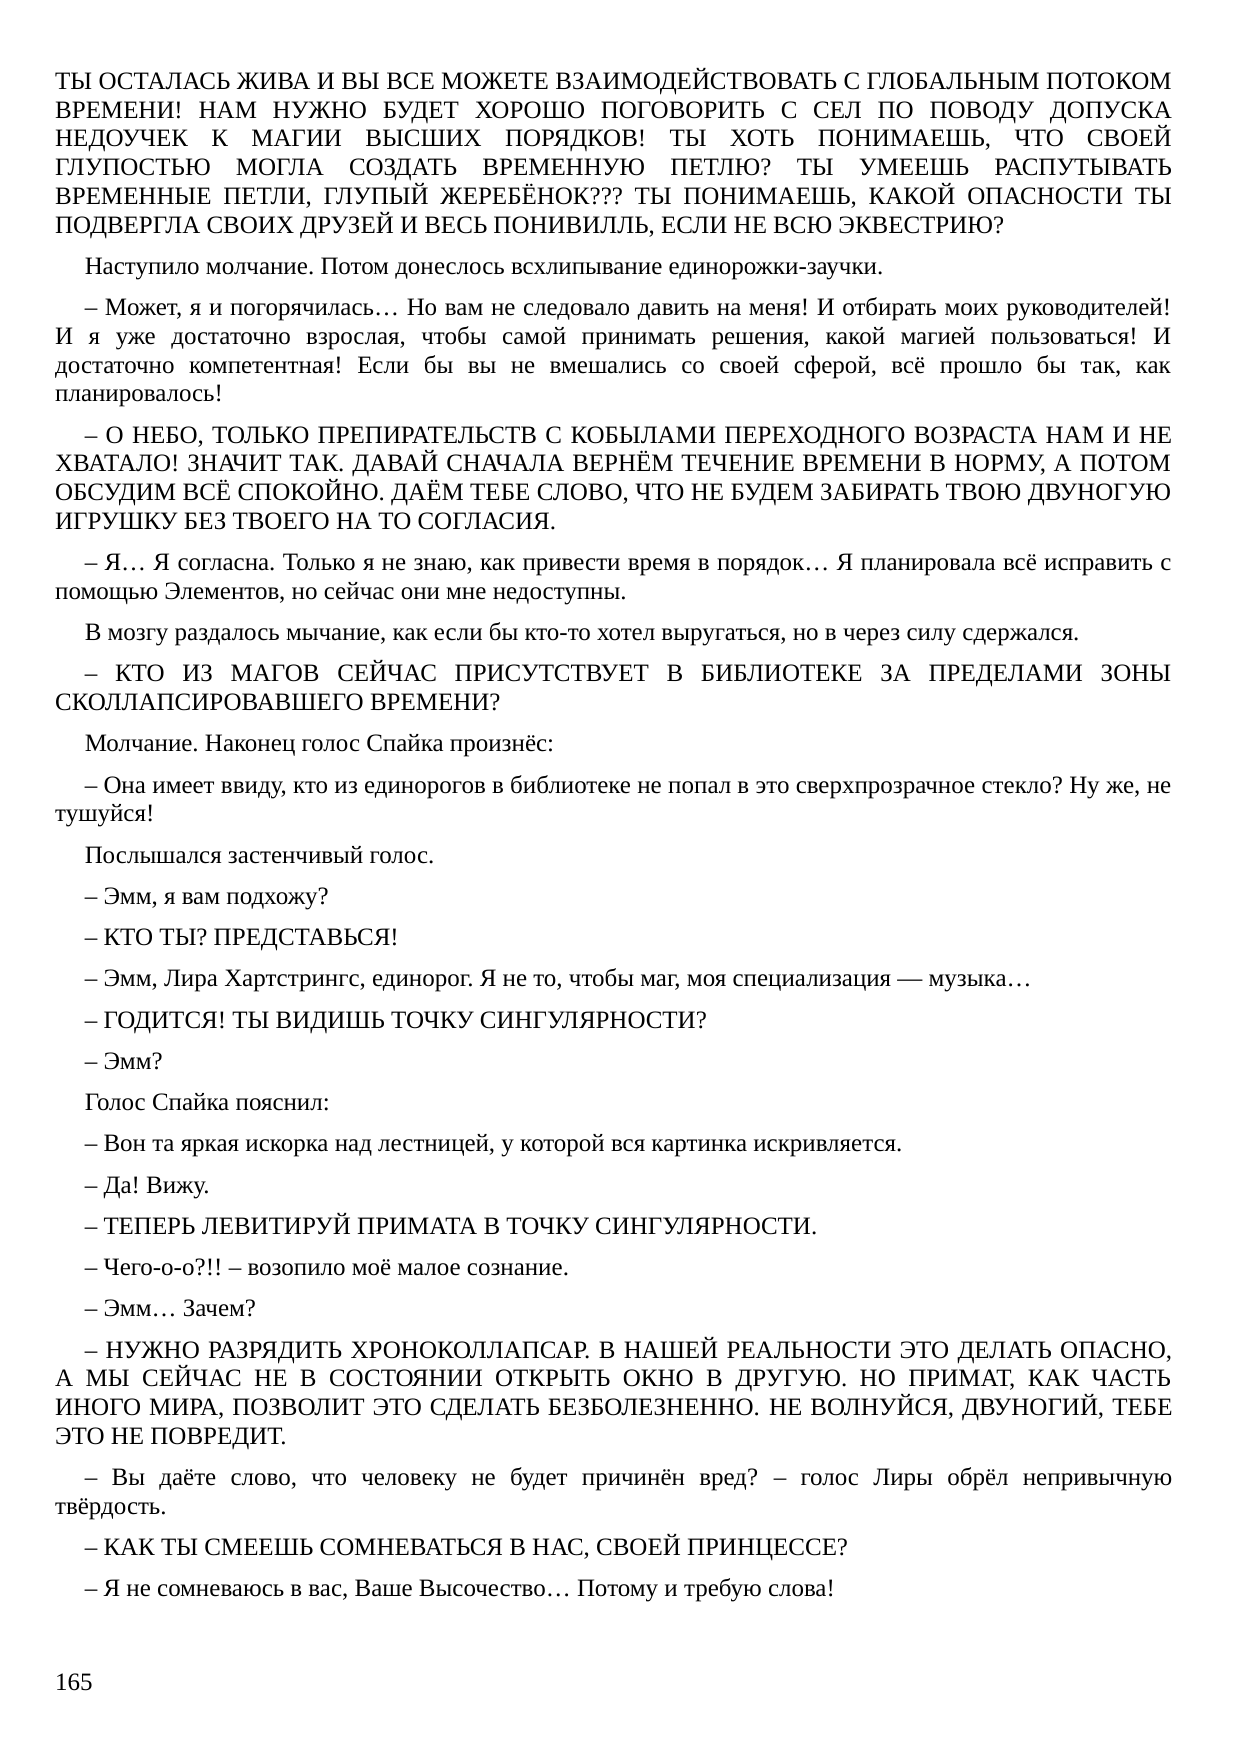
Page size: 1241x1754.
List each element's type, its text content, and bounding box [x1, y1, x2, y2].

text Голос Спайка пояснил: [55, 1087, 1173, 1116]
text – Эмм… Зачем? [55, 1293, 1173, 1322]
text – Я не сомневаюсь в вас, Ваше Высочество… Потому и требую слова! [55, 1573, 1173, 1602]
text – Эмм, Лира Хартстрингс, единорог. Я не то, чтобы маг, моя специализация — музыка… [55, 963, 1173, 992]
text Послышался застенчивый голос. [55, 840, 1173, 868]
text – Вон та яркая искорка над лестницей, у которой вся картинка искривляется. [55, 1128, 1173, 1157]
text Наступило молчание. Потом донеслось всхлипывание единорожки-заучки. [55, 251, 1173, 280]
text – Вы даёте слово, что человеку не будет причинён вред? – голос Лиры обрёл непривычную твёрдость. [55, 1462, 1173, 1520]
text – ГОДИТСЯ! ТЫ ВИДИШЬ ТОЧКУ СИНГУЛЯРНОСТИ? [55, 1005, 1173, 1033]
text – Эмм? [55, 1046, 1173, 1075]
text – ТЕПЕРЬ ЛЕВИТИРУЙ ПРИМАТА В ТОЧКУ СИНГУЛЯРНОСТИ. [55, 1211, 1173, 1240]
text В мозгу раздалось мычание, как если бы кто-то хотел выругаться, но в через силу сдержался. [55, 617, 1173, 646]
text – КТО ТЫ? ПРЕДСТАВЬСЯ! [55, 922, 1173, 951]
text – НУЖНО РАЗРЯДИТЬ ХРОНОКОЛЛАПСАР. В НАШЕЙ РЕАЛЬНОСТИ ЭТО ДЕЛАТЬ ОПАСНО, А МЫ СЕЙЧАС НЕ В СОСТОЯНИИ ОТКРЫТЬ ОКНО В ДРУГУЮ. НО ПРИМАТ, КАК ЧАСТЬ ИНОГО МИРА, ПОЗВОЛИТ ЭТО СДЕЛАТЬ БЕЗБОЛЕЗНЕННО. НЕ ВОЛНУЙСЯ, ДВУНОГИЙ, ТЕБЕ ЭТО НЕ ПОВРЕДИТ. [55, 1335, 1173, 1450]
text – Чего-о-о?!! – возопило моё малое сознание. [55, 1252, 1173, 1281]
text – Да! Вижу. [55, 1170, 1173, 1198]
text Молчание. Наконец голос Спайка произнёс: [55, 728, 1173, 757]
text – Может, я и погорячилась… Но вам не следовало давить на меня! И отбирать моих руководителей! И я уже достаточно взрослая, чтобы самой принимать решения, какой магией пользоваться! И достаточно компетентная! Если бы вы не вмешались со своей сферой, всё прошло бы так, как планировалось! [55, 292, 1173, 407]
text – КТО ИЗ МАГОВ СЕЙЧАС ПРИСУТСТВУЕТ В БИБЛИОТЕКЕ ЗА ПРЕДЕЛАМИ ЗОНЫ СКОЛЛАПСИРОВАВШЕГО ВРЕМЕНИ? [55, 658, 1173, 716]
text ТЫ ОСТАЛАСЬ ЖИВА И ВЫ ВСЕ МОЖЕТЕ ВЗАИМОДЕЙСТВОВАТЬ С ГЛОБАЛЬНЫМ ПОТОКОМ ВРЕМЕНИ! НАМ НУЖНО БУДЕТ ХОРОШО ПОГОВОРИТЬ С СЕЛ ПО ПОВОДУ ДОПУСКА НЕДОУЧЕК К МАГИИ ВЫСШИХ ПОРЯДКОВ! ТЫ ХОТЬ ПОНИМАЕШЬ, ЧТО СВОЕЙ ГЛУПОСТЬЮ МОГЛА СОЗДАТЬ ВРЕМЕННУЮ ПЕТЛЮ? ТЫ УМЕЕШЬ РАСПУТЫВАТЬ ВРЕМЕННЫЕ ПЕТЛИ, ГЛУПЫЙ ЖЕРЕБЁНОК??? ТЫ ПОНИМАЕШЬ, КАКОЙ ОПАСНОСТИ ТЫ ПОДВЕРГЛА СВОИХ ДРУЗЕЙ И ВЕСЬ ПОНИВИЛЛЬ, ЕСЛИ НЕ ВСЮ ЭКВЕСТРИЮ? [55, 66, 1173, 238]
text – Я… Я согласна. Только я не знаю, как привести время в порядок… Я планировала всё исправить с помощью Элементов, но сейчас они мне недоступны. [55, 547, 1173, 605]
text – КАК ТЫ СМЕЕШЬ СОМНЕВАТЬСЯ В НАС, СВОЕЙ ПРИНЦЕССЕ? [55, 1532, 1173, 1561]
text – Она имеет ввиду, кто из единорогов в библиотеке не попал в это сверхпрозрачное стекло? Ну же, не тушуйся! [55, 770, 1173, 827]
text – Эмм, я вам подхожу? [55, 881, 1173, 910]
text – О НЕБО, ТОЛЬКО ПРЕПИРАТЕЛЬСТВ С КОБЫЛАМИ ПЕРЕХОДНОГО ВОЗРАСТА НАМ И НЕ ХВАТАЛО! ЗНАЧИТ ТАК. ДАВАЙ СНАЧАЛА ВЕРНЁМ ТЕЧЕНИЕ ВРЕМЕНИ В НОРМУ, А ПОТОМ ОБСУДИМ ВСЁ СПОКОЙНО. ДАЁМ ТЕБЕ СЛОВО, ЧТО НЕ БУДЕМ ЗАБИРАТЬ ТВОЮ ДВУНОГУЮ ИГРУШКУ БЕЗ ТВОЕГО НА ТО СОГЛАСИЯ. [55, 420, 1173, 535]
